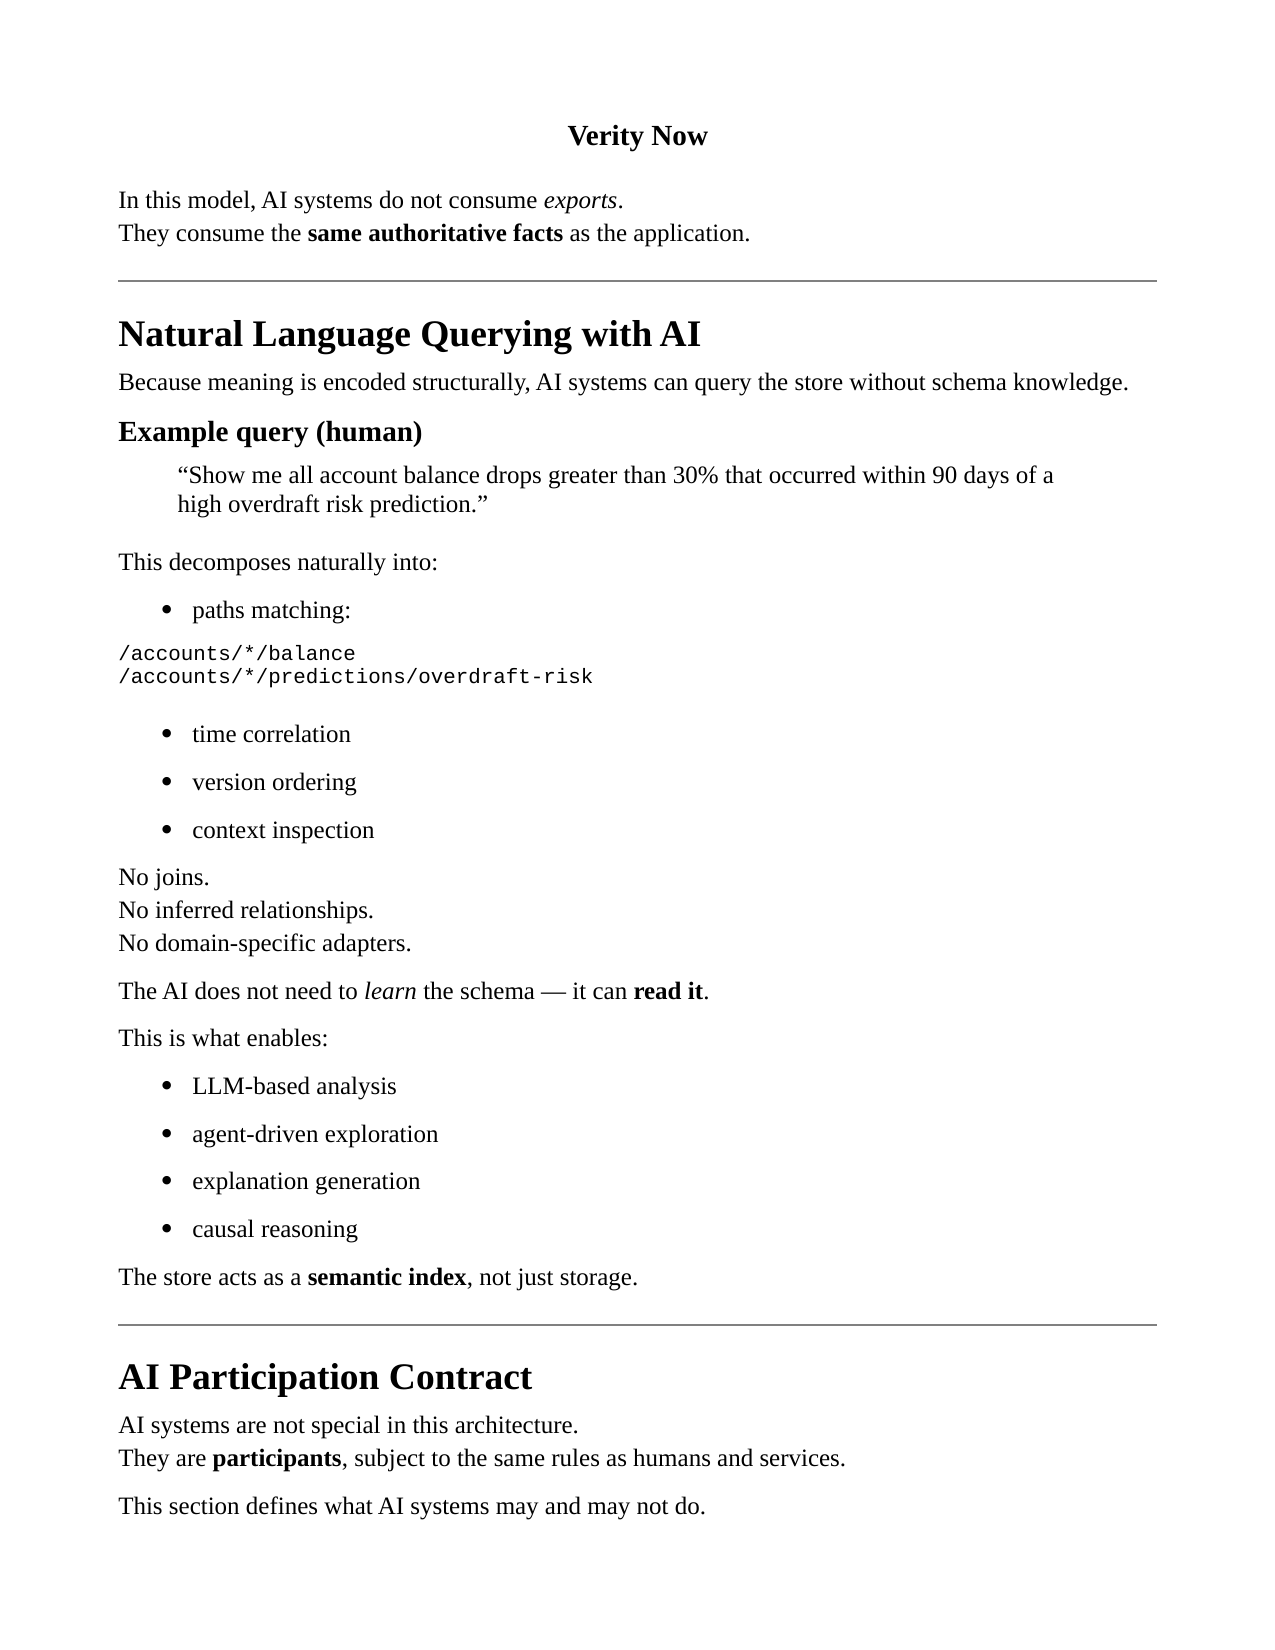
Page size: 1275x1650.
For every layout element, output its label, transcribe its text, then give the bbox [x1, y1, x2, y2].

list time correlation [162, 719, 1157, 748]
subtitle Example query (human) [118, 414, 1157, 448]
list context inspection [162, 815, 1157, 843]
list paths matching: [162, 595, 1157, 624]
text The store acts as a semantic index, not just storage. [118, 1262, 1157, 1290]
text AI systems are not special in this architecture. They are participants, subject to the same rules as humans and services. [118, 1410, 1157, 1472]
subtitle Natural Language Querying with AI [118, 311, 1157, 354]
text This is what enables: [118, 1023, 1157, 1052]
text This section defines what AI systems may and may not do. [118, 1491, 1157, 1519]
list causal reasoning [162, 1214, 1157, 1243]
list LLM-based analysis [162, 1071, 1157, 1100]
list explanation generation [162, 1166, 1157, 1195]
text Because meaning is encoded structurally, AI systems can query the store without schema knowledge. [118, 367, 1157, 396]
text No joins. No inferred relationships. No domain-specific adapters. [118, 862, 1157, 957]
text This decomposes naturally into: [118, 547, 1157, 576]
list version ordering [162, 767, 1157, 796]
text “Show me all account balance drops greater than 30% that occurred within 90 days of a high overdraft risk prediction.” [177, 461, 1098, 518]
text /accounts/*/balance [118, 643, 1157, 666]
text /accounts/*/predictions/overdraft-risk [118, 666, 1157, 690]
text The AI does not need to learn the schema — it can read it. [118, 976, 1157, 1005]
text In this model, AI systems do not consume exports. They consume the same authoritative facts as the application. [118, 185, 1157, 247]
subtitle AI Participation Contract [118, 1354, 1157, 1398]
list agent-driven exploration [162, 1119, 1157, 1147]
